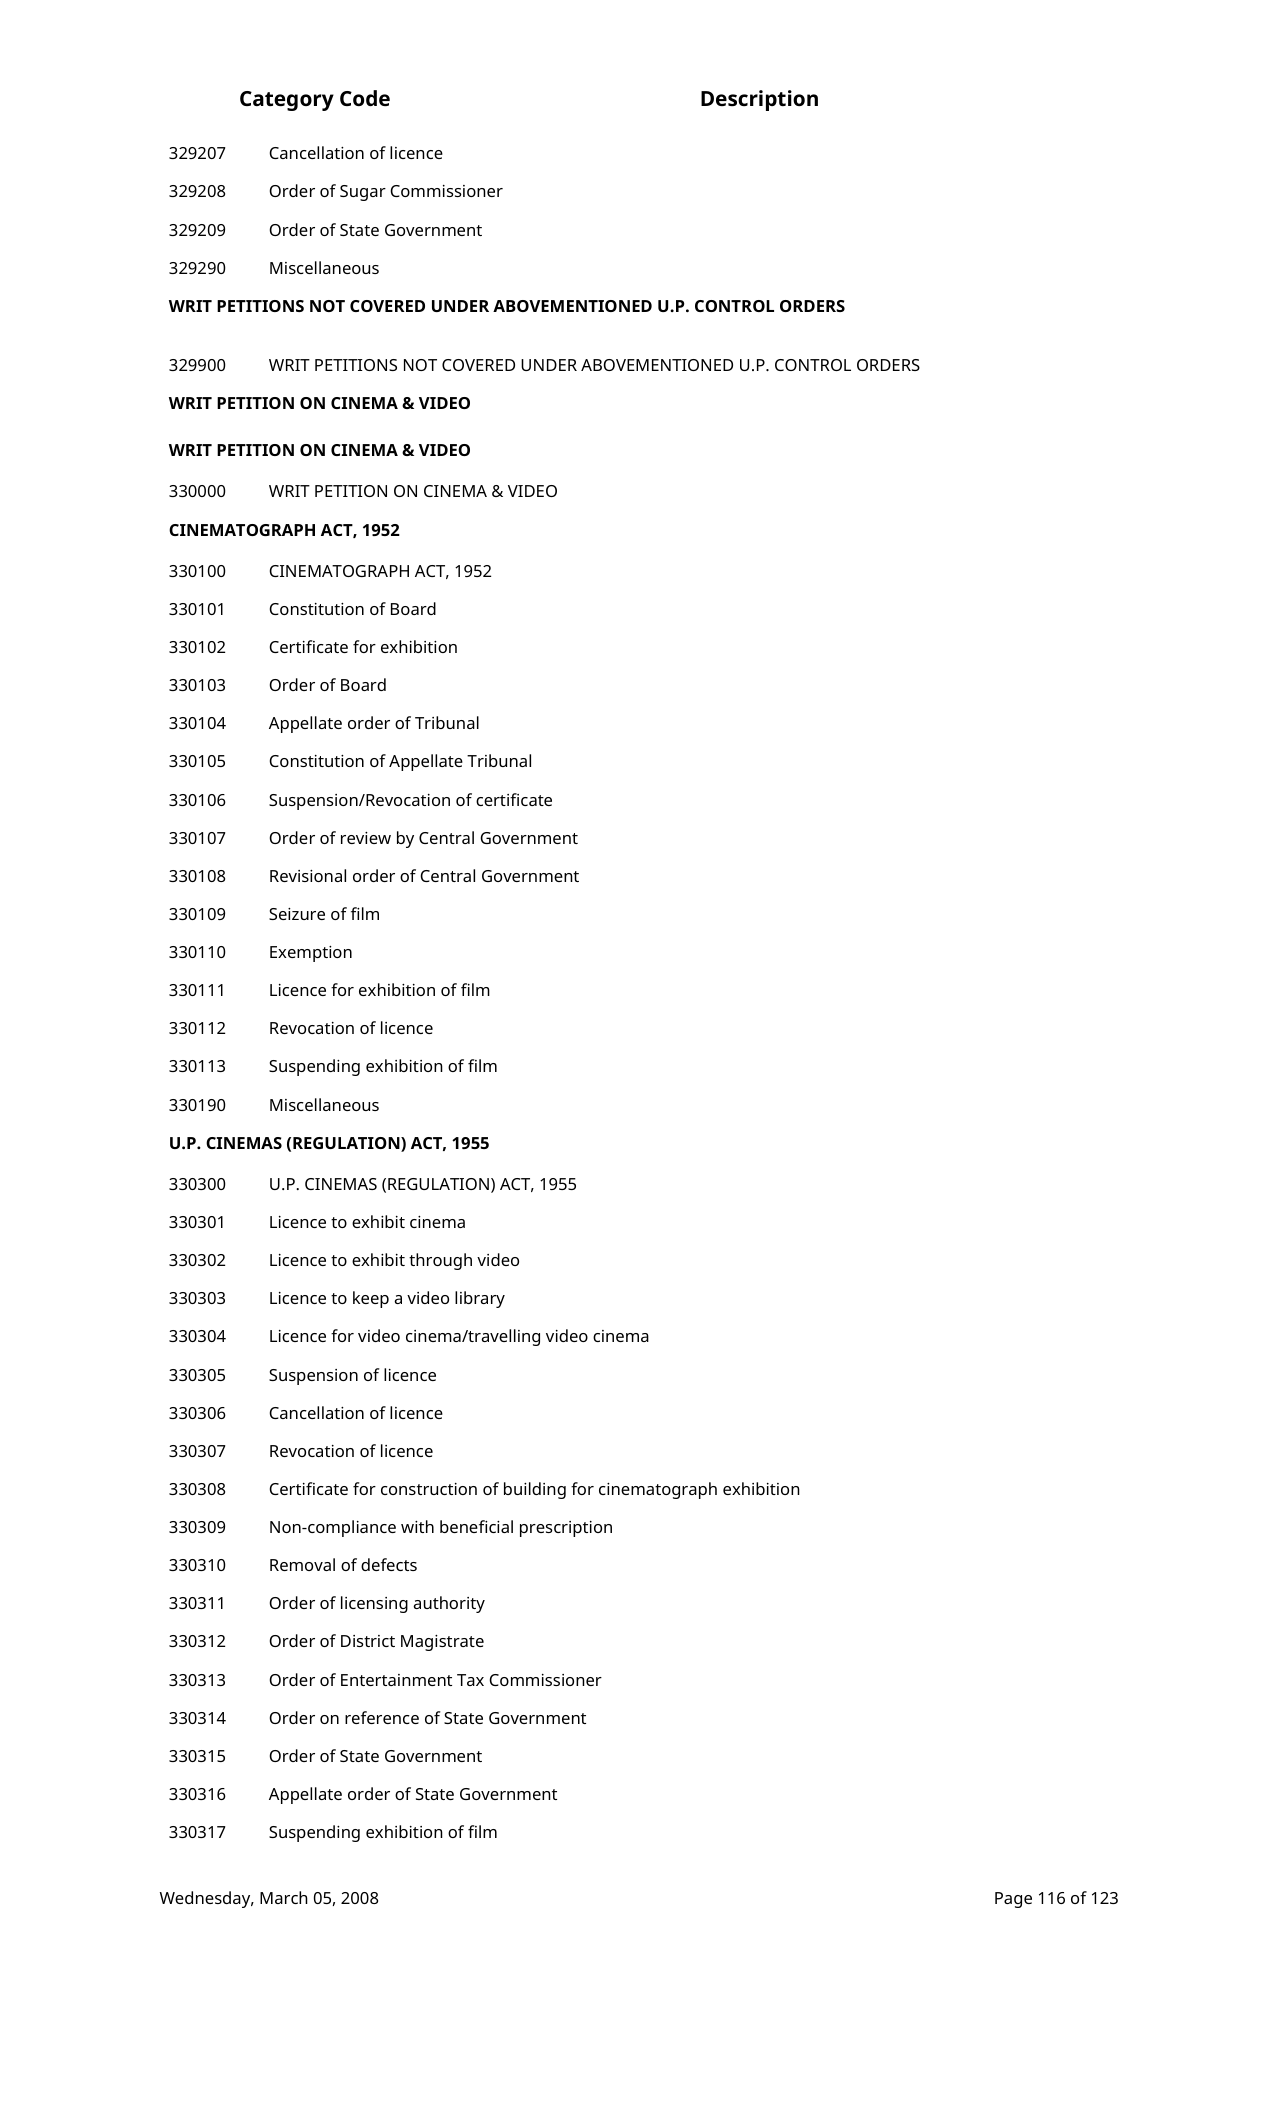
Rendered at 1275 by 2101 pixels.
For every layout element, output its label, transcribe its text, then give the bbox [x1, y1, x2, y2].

text 330310 Removal of defects [150, 1553, 1200, 1576]
text 330102 Certificate for exhibition [150, 634, 1200, 658]
text 330110 Exemption [150, 939, 1200, 963]
text U.P. CINEMAS (REGULATION) ACT, 1955 [150, 1130, 1200, 1154]
text 330112 Revocation of licence [150, 1016, 1200, 1039]
text CINEMATOGRAPH ACT, 1952 [150, 517, 1200, 541]
text 329207 Cancellation of licence [150, 141, 1200, 165]
text 330109 Seizure of film [150, 901, 1200, 925]
text 329208 Order of Sugar Commissioner [150, 179, 1200, 203]
text WRIT PETITION ON CINEMA & VIDEO [150, 390, 1200, 414]
text 330104 Appellate order of Tribunal [150, 711, 1200, 734]
text 330304 Licence for video cinema/travelling video cinema [150, 1324, 1200, 1348]
text 330107 Order of review by Central Government [150, 825, 1200, 849]
text 329290 Miscellaneous [150, 255, 1200, 279]
text 330101 Constitution of Board [150, 596, 1200, 620]
text WRIT PETITIONS NOT COVERED UNDER ABOVEMENTIONED U.P. CONTROL ORDERS [150, 293, 1200, 317]
text 330303 Licence to keep a video library [150, 1286, 1200, 1309]
text 329209 Order of State Government [150, 217, 1200, 241]
text 330317 Suspending exhibition of film [150, 1819, 1200, 1843]
text 330106 Suspension/Revocation of certificate [150, 787, 1200, 811]
text 330000 WRIT PETITION ON CINEMA & VIDEO [150, 479, 1200, 503]
text 330105 Constitution of Appellate Tribunal [150, 749, 1200, 773]
text Wednesday, March 05, 2008 Page 116 of 123 [150, 1886, 1200, 1909]
text WRIT PETITION ON CINEMA & VIDEO [150, 438, 1200, 461]
text 330314 Order on reference of State Government [150, 1705, 1200, 1729]
text 330312 Order of District Magistrate [150, 1629, 1200, 1653]
text 330190 Miscellaneous [150, 1092, 1200, 1116]
text 330301 Licence to exhibit cinema [150, 1209, 1200, 1233]
text 330313 Order of Entertainment Tax Commissioner [150, 1667, 1200, 1691]
text 330306 Cancellation of licence [150, 1400, 1200, 1424]
text 330307 Revocation of licence [150, 1438, 1200, 1462]
text 330315 Order of State Government [150, 1743, 1200, 1767]
text Category Code Description [150, 84, 1200, 113]
text 330302 Licence to exhibit through video [150, 1248, 1200, 1271]
text 330300 U.P. CINEMAS (REGULATION) ACT, 1955 [150, 1171, 1200, 1195]
text 329900 WRIT PETITIONS NOT COVERED UNDER ABOVEMENTIONED U.P. CONTROL ORDERS [150, 352, 1200, 376]
text 330100 CINEMATOGRAPH ACT, 1952 [150, 558, 1200, 582]
text 330308 Certificate for construction of building for cinematograph exhibition [150, 1476, 1200, 1500]
text 330111 Licence for exhibition of film [150, 978, 1200, 1001]
text 330311 Order of licensing authority [150, 1591, 1200, 1614]
text 330316 Appellate order of State Government [150, 1781, 1200, 1805]
text 330113 Suspending exhibition of film [150, 1054, 1200, 1078]
text 330305 Suspension of licence [150, 1362, 1200, 1386]
text 330103 Order of Board [150, 673, 1200, 696]
text 330108 Revisional order of Central Government [150, 863, 1200, 887]
text 330309 Non-compliance with beneficial prescription [150, 1514, 1200, 1538]
